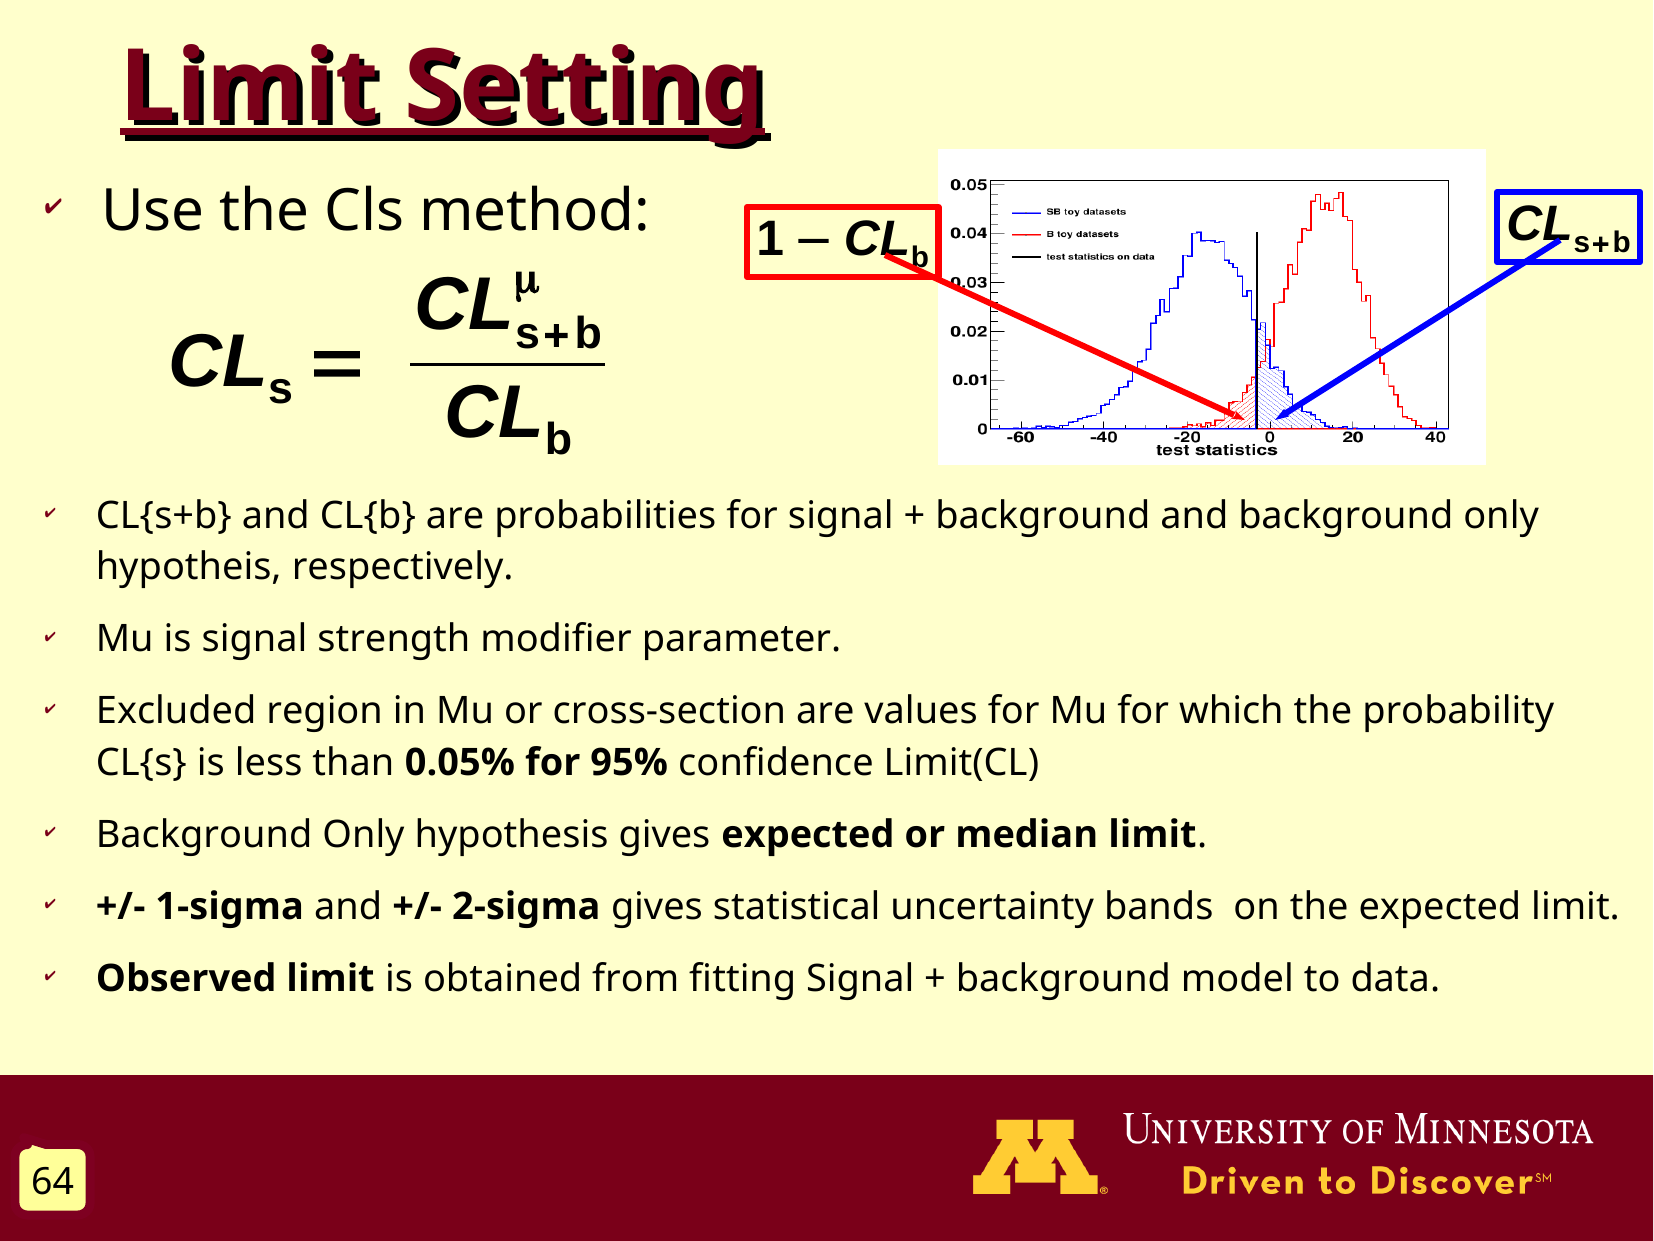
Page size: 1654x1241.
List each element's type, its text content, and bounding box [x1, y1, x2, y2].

title Limit Setting [105, 12, 976, 148]
chart [1500, 195, 1638, 260]
chart [750, 210, 936, 275]
list Use the Cls method: [30, 165, 721, 346]
picture [938, 149, 1486, 466]
picture [0, 1075, 1654, 1241]
chart [161, 262, 616, 466]
list CL{s+b} and CL{b} are probabilities for signal + background and background only hypotheis, respectively. Mu is signal strength modifier parameter. Excluded region in Mu or cross-section are values for Mu for which the probability CL{s} is less than 0.05% for 95% confidence Limit(CL) Background Only hypothesis gives expected or median limit. +/- 1-sigma and +/- 2-sigma gives statistical uncertainty bands on the expected limit. Observed limit is obtained from fitting Signal + background model to data. [30, 480, 1653, 1066]
text_box 64 [15, 1137, 91, 1216]
